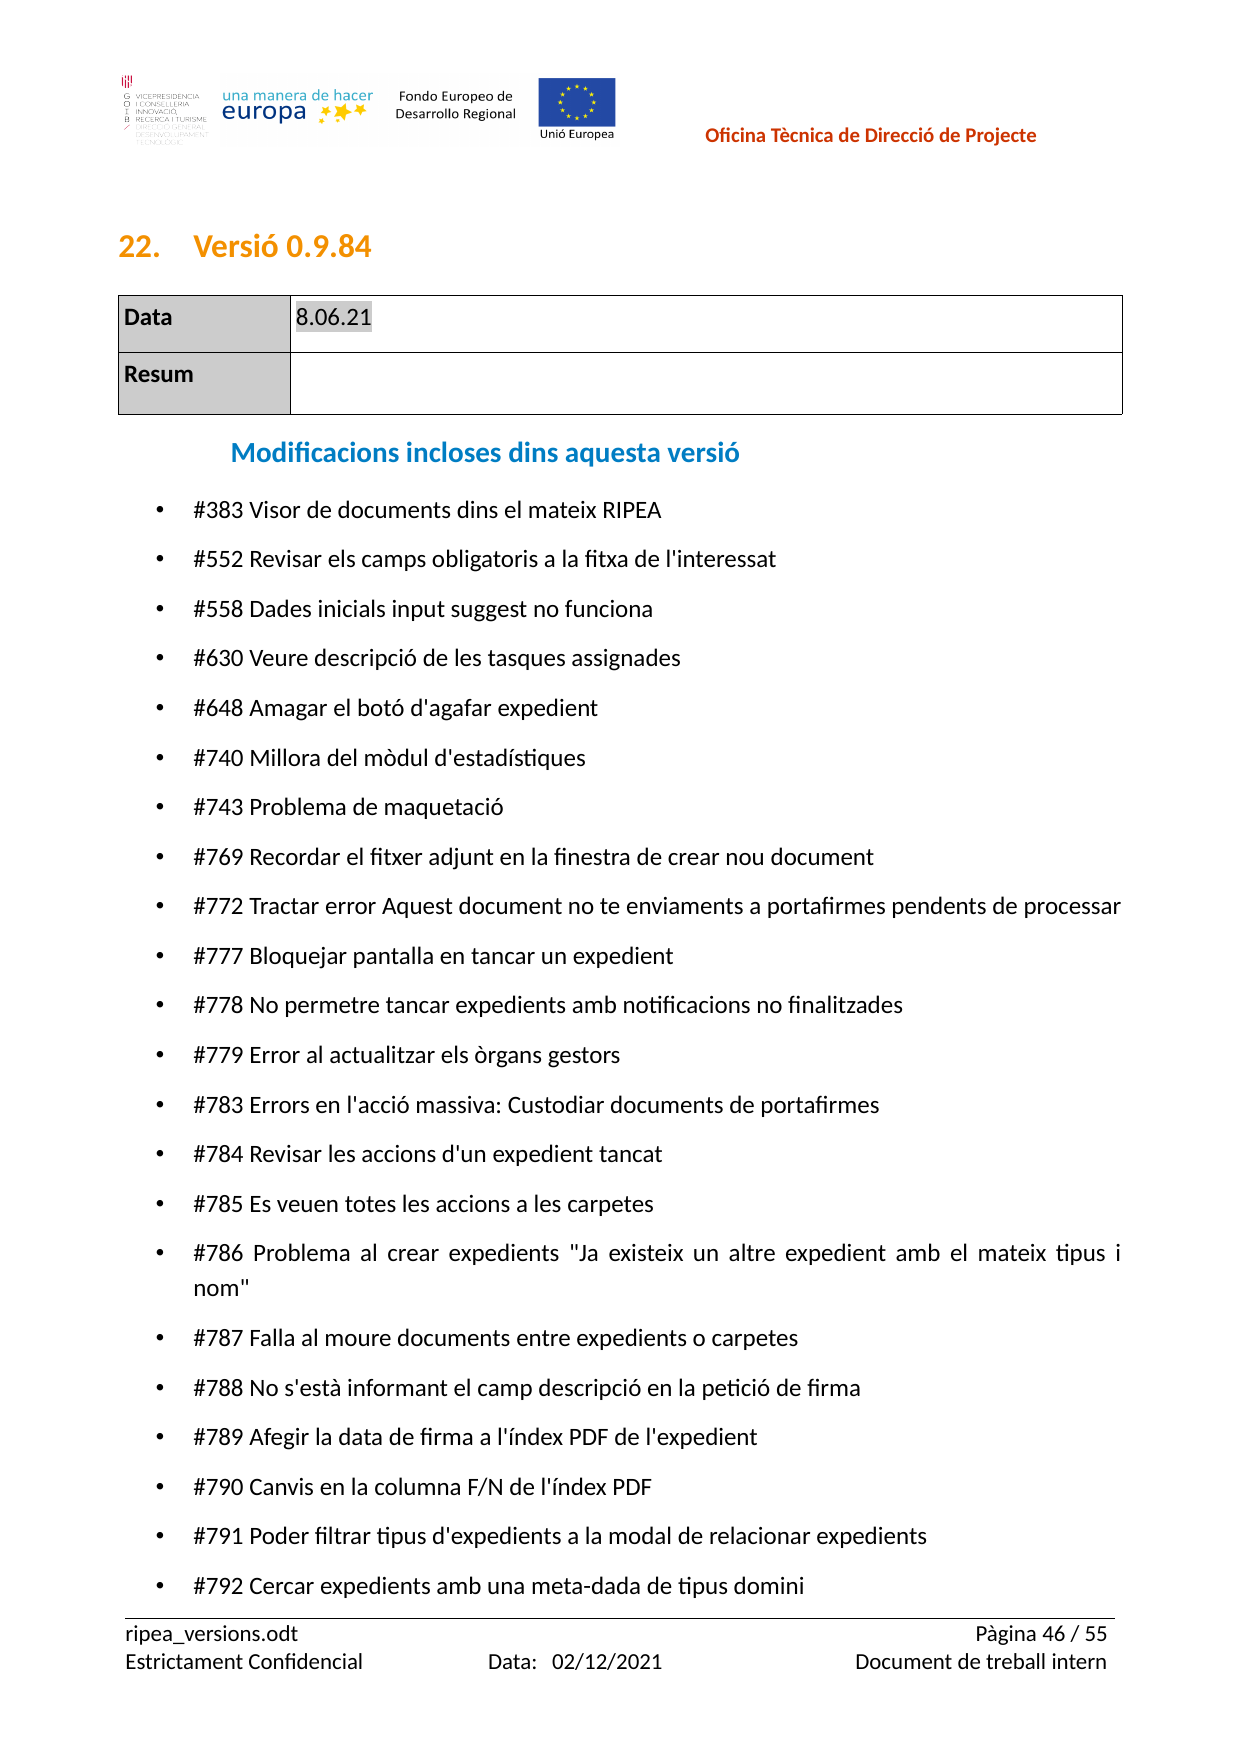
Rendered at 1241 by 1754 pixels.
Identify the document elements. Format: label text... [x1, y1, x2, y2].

list #779 Error al actualitzar els òrgans gestors [156, 1039, 1122, 1070]
list #791 Poder filtrar tipus d'expedients a la modal de relacionar expedients [156, 1520, 1122, 1551]
picture [219, 73, 621, 147]
list #787 Falla al moure documents entre expedients o carpetes [156, 1322, 1122, 1353]
list #777 Bloquejar pantalla en tancar un expedient [156, 940, 1122, 971]
list #769 Recordar el fitxer adjunt en la finestra de crear nou document [156, 841, 1122, 871]
list #785 Es veuen totes les accions a les carpetes [156, 1188, 1122, 1218]
list #740 Millora del mòdul d'estadístiques [156, 742, 1122, 772]
list #383 Visor de documents dins el mateix RIPEA [156, 494, 1122, 524]
list #558 Dades inicials input suggest no funciona [156, 593, 1122, 623]
list #552 Revisar els camps obligatoris a la fitxa de l'interessat [156, 543, 1122, 574]
list #789 Afegir la data de firma a l'índex PDF de l'expedient [156, 1421, 1122, 1452]
list #788 No s'està informant el camp descripció en la petició de firma [156, 1372, 1122, 1402]
list #784 Revisar les accions d'un expedient tancat [156, 1138, 1122, 1169]
subtitle Modificacions incloses dins aquesta versió [153, 434, 1122, 470]
table_header Data [119, 296, 290, 352]
list #778 No permetre tancar expedients amb notificacions no finalitzades [156, 989, 1122, 1020]
subtitle Versió 0.9.84 [118, 225, 1122, 266]
list #648 Amagar el botó d'agafar expedient [156, 692, 1122, 723]
table_cell [291, 353, 1122, 414]
table_header 8.06.21 [291, 296, 1122, 352]
picture [118, 73, 213, 147]
list #790 Canvis en la columna F/N de l'índex PDF [156, 1471, 1122, 1501]
list #743 Problema de maquetació [156, 791, 1122, 822]
list #792 Cercar expedients amb una meta-dada de tipus domini [156, 1570, 1122, 1601]
list #786 Problema al crear expedients "Ja existeix un altre expedient amb el mateix tipus i nom" [156, 1237, 1122, 1303]
list #783 Errors en l'acció massiva: Custodiar documents de portafirmes [156, 1089, 1122, 1119]
list #772 Tractar error Aquest document no te enviaments a portafirmes pendents de processar [156, 890, 1122, 921]
list #630 Veure descripció de les tasques assignades [156, 642, 1122, 673]
table_cell Resum [119, 353, 290, 414]
